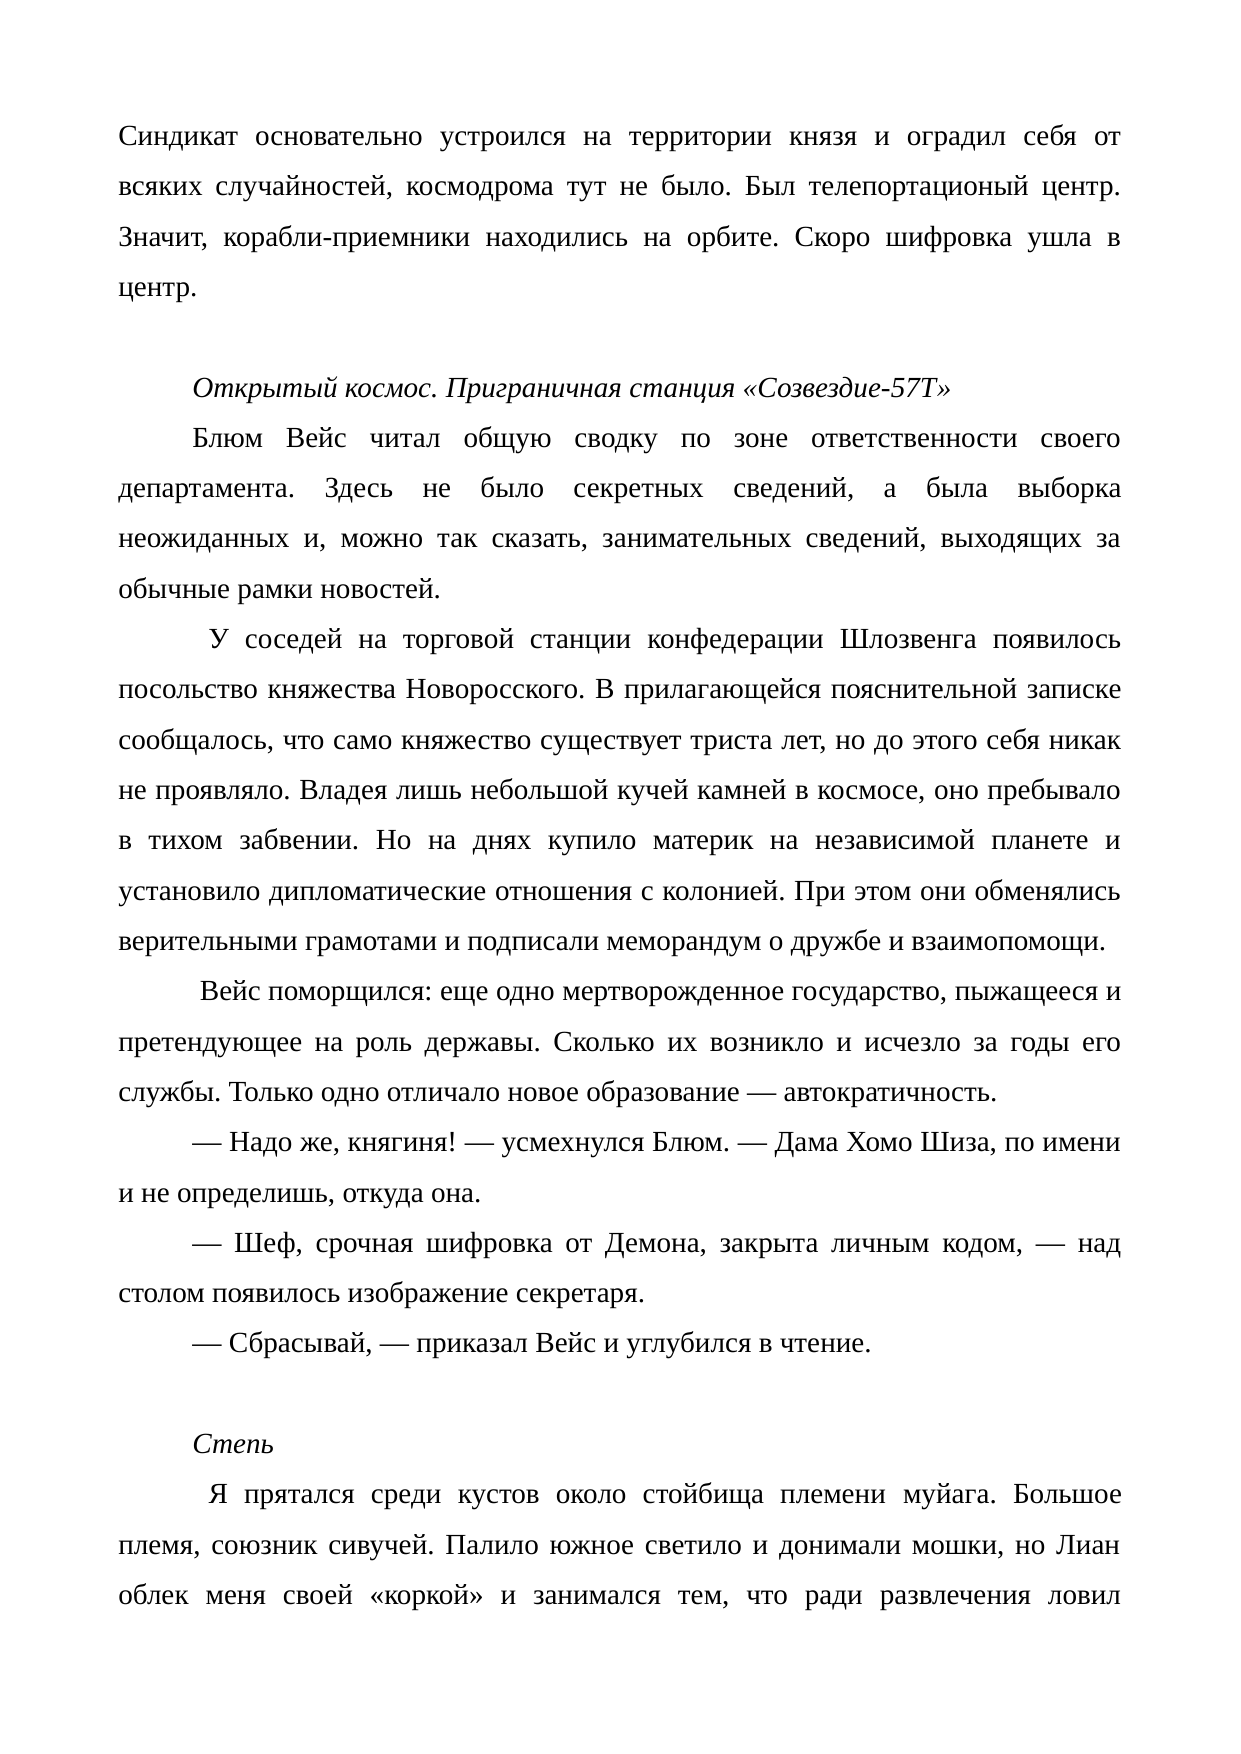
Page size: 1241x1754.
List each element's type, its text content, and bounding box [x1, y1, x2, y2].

text У соседей на торговой станции конфедерации Шлозвенга появилось посольство княжества Новоросского. В прилагающейся пояснительной записке сообщалось, что само княжество существует триста лет, но до этого себя никак не проявляло. Владея лишь небольшой кучей камней в космосе, оно пребывало в тихом забвении. Но на днях купило материк на независимой планете и установило дипломатические отношения с колонией. При этом они обменялись верительными грамотами и подписали меморандум о дружбе и взаимопомощи. [118, 621, 1122, 957]
text — Надо же, княгиня! — усмехнулся Блюм. — Дама Хомо Шиза, по имени и не определишь, откуда она. [118, 1124, 1122, 1208]
text Я прятался среди кустов около стойбища племени муйага. Большое племя, союзник сивучей. Палило южное светило и донимали мошки, но Лиан облек меня своей «коркой» и занимался тем, что ради развлечения ловил [118, 1477, 1122, 1611]
text Степь [118, 1426, 1122, 1460]
text Вейс поморщился: еще одно мертворожденное государство, пыжащееся и претендующее на роль державы. Сколько их возникло и исчезло за годы его службы. Только одно отличало новое образование — автократичность. [118, 973, 1122, 1108]
text Блюм Вейс читал общую сводку по зоне ответственности своего департамента. Здесь не было секретных сведений, а была выборка неожиданных и, можно так сказать, занимательных сведений, выходящих за обычные рамки новостей. [118, 420, 1122, 604]
text — Шеф, срочная шифровка от Демона, закрыта личным кодом, — над столом появилось изображение секретаря. [118, 1225, 1122, 1309]
text Синдикат основательно устроился на территории князя и оградил себя от всяких случайностей, космодрома тут не было. Был телепортационый центр. Значит, корабли-приемники находились на орбите. Скоро шифровка ушла в центр. [118, 118, 1122, 303]
text Открытый космос. Приграничная станция «Созвездие-57Т» [118, 370, 1122, 403]
text — Сбрасывай, — приказал Вейс и углубился в чтение. [118, 1326, 1122, 1359]
